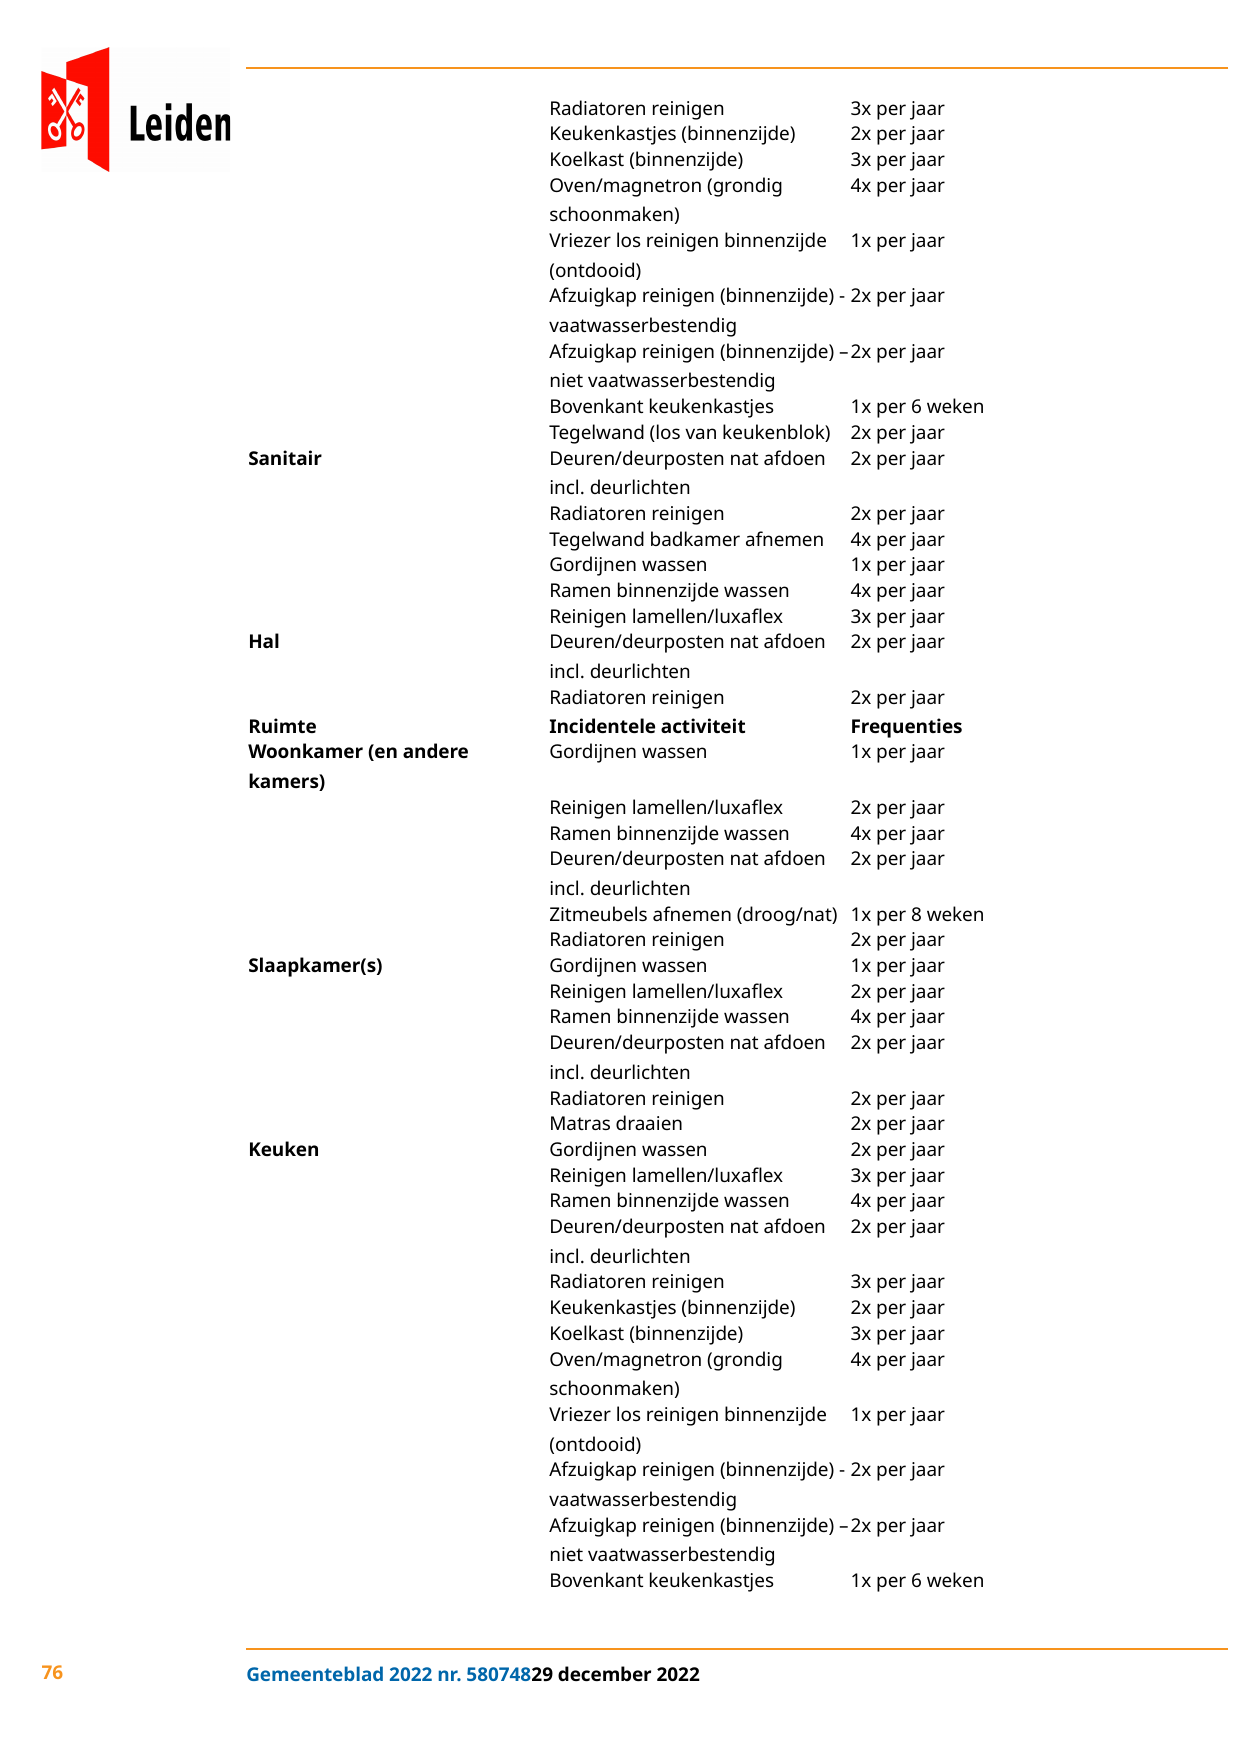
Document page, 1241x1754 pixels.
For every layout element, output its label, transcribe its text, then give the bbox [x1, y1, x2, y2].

table_cell [248, 172, 549, 227]
table_cell Radiatoren reinigen [549, 684, 850, 710]
table_cell Ramen binnenzijde wassen [549, 820, 850, 846]
table_cell [248, 901, 549, 927]
table_cell Keuken [248, 1136, 549, 1162]
table_cell Deuren/deurposten nat afdoen incl. deurlichten [549, 629, 850, 684]
table_cell Radiatoren reinigen [549, 95, 850, 121]
table_cell [248, 393, 549, 419]
table_cell [248, 1320, 549, 1346]
table_cell Vriezer los reinigen binnenzijde (ontdooid) [549, 227, 850, 283]
table_cell Radiatoren reinigen [549, 1085, 850, 1111]
table_cell 2x per jaar [850, 1111, 1152, 1136]
table_header Incidentele activiteit [549, 713, 850, 739]
table_cell [248, 1085, 549, 1111]
table_cell 2x per jaar [850, 445, 1152, 500]
table_cell 3x per jaar [850, 95, 1152, 121]
table_cell Afzuigkap reinigen (binnenzijde) – niet vaatwasserbestendig [549, 338, 850, 393]
table_cell 3x per jaar [850, 603, 1152, 629]
table_cell [248, 95, 549, 121]
table_cell [248, 1346, 549, 1401]
table_cell [248, 1004, 549, 1029]
table_cell Hal [248, 629, 549, 684]
table_cell [248, 1269, 549, 1294]
table_cell [248, 121, 549, 146]
table_cell Keukenkastjes (binnenzijde) [549, 1295, 850, 1320]
table_cell Vriezer los reinigen binnenzijde (ontdooid) [549, 1401, 850, 1457]
table_cell [248, 338, 549, 393]
table_cell Slaapkamer(s) [248, 952, 549, 978]
table_cell Oven/magnetron (grondig schoonmaken) [549, 1346, 850, 1401]
table_cell Oven/magnetron (grondig schoonmaken) [549, 172, 850, 227]
table_cell 4x per jaar [850, 1004, 1152, 1029]
table_cell [248, 146, 549, 172]
table_cell Gordijnen wassen [549, 551, 850, 577]
table_cell [248, 978, 549, 1004]
table_cell Ramen binnenzijde wassen [549, 1188, 850, 1213]
table_cell Radiatoren reinigen [549, 927, 850, 952]
table_cell 4x per jaar [850, 1188, 1152, 1213]
table_cell 2x per jaar [850, 1136, 1152, 1162]
table_cell 4x per jaar [850, 820, 1152, 846]
table_cell [248, 927, 549, 952]
table_header Ruimte [248, 713, 549, 739]
table_cell [248, 551, 549, 577]
table_cell 1x per jaar [850, 739, 1152, 794]
table_cell Gordijnen wassen [549, 1136, 850, 1162]
table_cell 2x per jaar [850, 684, 1152, 710]
table_cell Gordijnen wassen [549, 952, 850, 978]
table_cell [248, 1188, 549, 1213]
table_cell [248, 1111, 549, 1136]
table_cell [248, 794, 549, 820]
table_cell 2x per jaar [850, 927, 1152, 952]
table_cell [248, 500, 549, 526]
table_cell 2x per jaar [850, 500, 1152, 526]
table_cell [248, 603, 549, 629]
table_cell 1x per jaar [850, 952, 1152, 978]
table_cell Deuren/deurposten nat afdoen incl. deurlichten [549, 445, 850, 500]
table_cell Deuren/deurposten nat afdoen incl. deurlichten [549, 1214, 850, 1269]
picture [41, 47, 231, 172]
table_cell Deuren/deurposten nat afdoen incl. deurlichten [549, 1030, 850, 1085]
table_cell Ramen binnenzijde wassen [549, 1004, 850, 1029]
table_cell [248, 1512, 549, 1567]
table_cell [248, 820, 549, 846]
table_cell Radiatoren reinigen [549, 500, 850, 526]
table_header Frequenties [850, 713, 1152, 739]
table_cell 1x per 8 weken [850, 901, 1152, 927]
table_cell 4x per jaar [850, 577, 1152, 603]
table_cell 2x per jaar [850, 1214, 1152, 1269]
table_cell 2x per jaar [850, 338, 1152, 393]
table_cell [248, 577, 549, 603]
table_cell 1x per jaar [850, 551, 1152, 577]
table_cell 3x per jaar [850, 1162, 1152, 1188]
table_cell Woonkamer (en andere kamers) [248, 739, 549, 794]
table_cell Reinigen lamellen/luxaflex [549, 794, 850, 820]
table_cell [248, 1401, 549, 1457]
table_cell 2x per jaar [850, 1457, 1152, 1512]
table_cell 3x per jaar [850, 146, 1152, 172]
table_cell 4x per jaar [850, 172, 1152, 227]
table_cell 2x per jaar [850, 1030, 1152, 1085]
table_cell [248, 283, 549, 338]
table_cell 2x per jaar [850, 1295, 1152, 1320]
table_cell [248, 1162, 549, 1188]
table_cell [248, 526, 549, 551]
table_cell 2x per jaar [850, 846, 1152, 901]
table_cell Ramen binnenzijde wassen [549, 577, 850, 603]
table_cell Afzuigkap reinigen (binnenzijde) - vaatwasserbestendig [549, 1457, 850, 1512]
table_cell 4x per jaar [850, 1346, 1152, 1401]
table_cell Deuren/deurposten nat afdoen incl. deurlichten [549, 846, 850, 901]
table_cell [248, 1457, 549, 1512]
table_cell [248, 1567, 549, 1593]
table_cell 2x per jaar [850, 1085, 1152, 1111]
table_cell 2x per jaar [850, 121, 1152, 146]
table_cell 3x per jaar [850, 1320, 1152, 1346]
table_cell Reinigen lamellen/luxaflex [549, 603, 850, 629]
table_cell 2x per jaar [850, 283, 1152, 338]
table_cell Radiatoren reinigen [549, 1269, 850, 1294]
table_cell 1x per 6 weken [850, 393, 1152, 419]
table_cell Matras draaien [549, 1111, 850, 1136]
table_cell 2x per jaar [850, 978, 1152, 1004]
table_cell 2x per jaar [850, 629, 1152, 684]
table_cell Reinigen lamellen/luxaflex [549, 1162, 850, 1188]
table_cell Zitmeubels afnemen (droog/nat) [549, 901, 850, 927]
table_cell Tegelwand badkamer afnemen [549, 526, 850, 551]
table_cell Keukenkastjes (binnenzijde) [549, 121, 850, 146]
table_cell 1x per jaar [850, 1401, 1152, 1457]
table_cell Tegelwand (los van keukenblok) [549, 419, 850, 445]
table_cell Gordijnen wassen [549, 739, 850, 794]
table_cell [248, 684, 549, 710]
table_cell 2x per jaar [850, 794, 1152, 820]
table_cell Koelkast (binnenzijde) [549, 1320, 850, 1346]
table_cell [248, 1295, 549, 1320]
table_cell 2x per jaar [850, 1512, 1152, 1567]
table_cell 4x per jaar [850, 526, 1152, 551]
table_cell Afzuigkap reinigen (binnenzijde) – niet vaatwasserbestendig [549, 1512, 850, 1567]
table_cell Bovenkant keukenkastjes [549, 1567, 850, 1593]
table_cell [248, 1030, 549, 1085]
table_cell Koelkast (binnenzijde) [549, 146, 850, 172]
table_cell [248, 846, 549, 901]
table_cell 1x per jaar [850, 227, 1152, 283]
table_cell [248, 419, 549, 445]
table_cell 2x per jaar [850, 419, 1152, 445]
table_cell 1x per 6 weken [850, 1567, 1152, 1593]
table_cell Reinigen lamellen/luxaflex [549, 978, 850, 1004]
table_cell Sanitair [248, 445, 549, 500]
table_cell [248, 1214, 549, 1269]
table_cell 3x per jaar [850, 1269, 1152, 1294]
table_cell [248, 227, 549, 283]
table_cell Bovenkant keukenkastjes [549, 393, 850, 419]
table_cell Afzuigkap reinigen (binnenzijde) - vaatwasserbestendig [549, 283, 850, 338]
